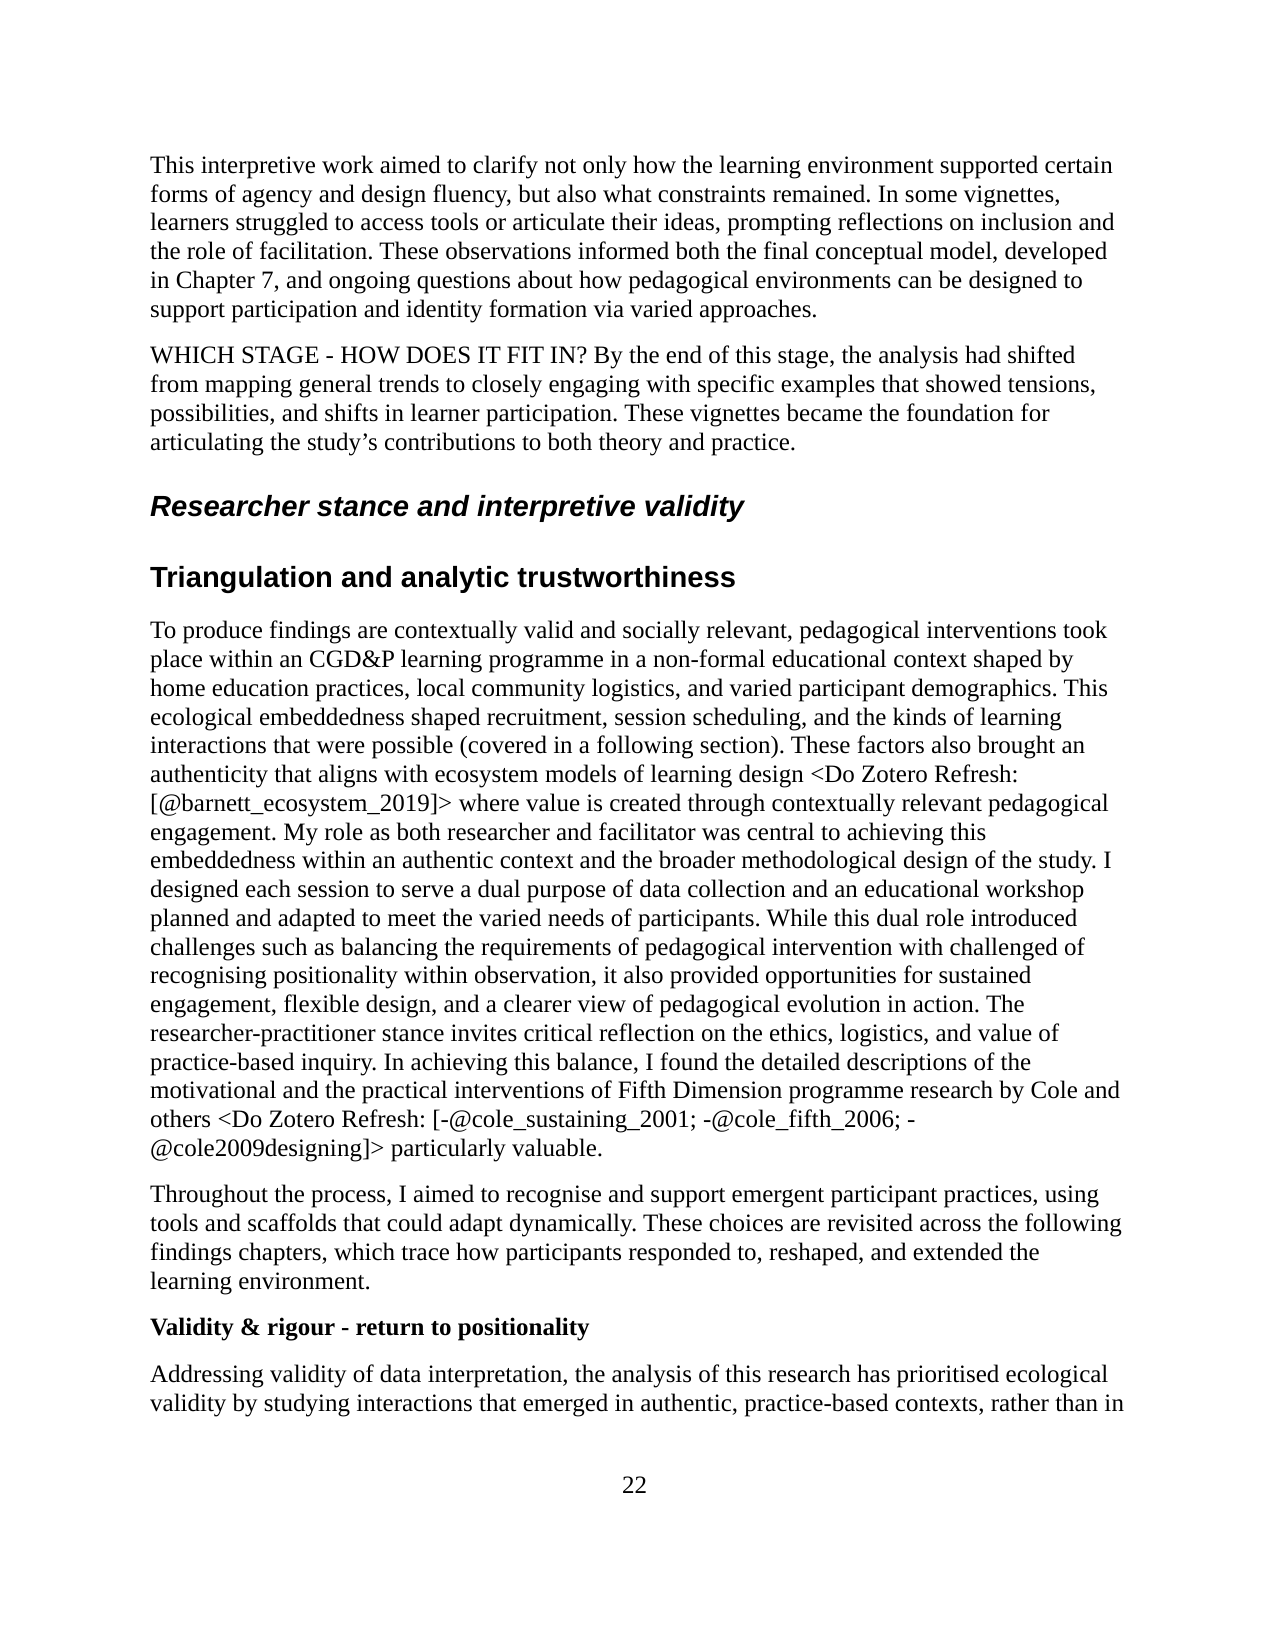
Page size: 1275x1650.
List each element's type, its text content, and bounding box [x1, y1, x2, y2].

text Throughout the process, I aimed to recognise and support emergent participant practices, using tools and scaffolds that could adapt dynamically. These choices are revisited across the following findings chapters, which trace how participants responded to, reshaped, and extended the learning environment. [150, 1179, 1125, 1294]
subtitle Researcher stance and interpretive validity [150, 489, 1125, 523]
text This interpretive work aimed to clarify not only how the learning environment supported certain forms of agency and design fluency, but also what constraints remained. In some vignettes, learners struggled to access tools or articulate their ideas, prompting reflections on inclusion and the role of facilitation. These observations informed both the final conceptual model, developed in Chapter 7, and ongoing questions about how pedagogical environments can be designed to support participation and identity formation via varied approaches. [150, 150, 1125, 322]
text Addressing validity of data interpretation, the analysis of this research has prioritised ecological validity by studying interactions that emerged in authentic, practice-based contexts, rather than in [150, 1359, 1125, 1417]
text WHICH STAGE - HOW DOES IT FIT IN? By the end of this stage, the analysis had shifted from mapping general trends to closely engaging with specific examples that showed tensions, possibilities, and shifts in learner participation. These vignettes became the foundation for articulating the study’s contributions to both theory and practice. [150, 340, 1125, 455]
subtitle Triangulation and analytic trustworthiness [150, 560, 1125, 594]
text Validity & rigour - return to positionality [150, 1312, 1125, 1341]
text To produce findings are contextually valid and socially relevant, pedagogical interventions took place within an CGD&P learning programme in a non-formal educational context shaped by home education practices, local community logistics, and varied participant demographics. This ecological embeddedness shaped recruitment, session scheduling, and the kinds of learning interactions that were possible (covered in a following section). These factors also brought an authenticity that aligns with ecosystem models of learning design <Do Zotero Refresh: [@barnett_ecosystem_2019]> where value is created through contextually relevant pedagogical engagement. My role as both researcher and facilitator was central to achieving this embeddedness within an authentic context and the broader methodological design of the study. I designed each session to serve a dual purpose of data collection and an educational workshop planned and adapted to meet the varied needs of participants. While this dual role introduced challenges such as balancing the requirements of pedagogical intervention with challenged of recognising positionality within observation, it also provided opportunities for sustained engagement, flexible design, and a clearer view of pedagogical evolution in action. The researcher-practitioner stance invites critical reflection on the ethics, logistics, and value of practice-based inquiry. In achieving this balance, I found the detailed descriptions of the motivational and the practical interventions of Fifth Dimension programme research by Cole and others <Do Zotero Refresh: [-@cole_sustaining_2001; -@cole_fifth_2006; -@cole2009designing]> particularly valuable. [150, 615, 1125, 1162]
